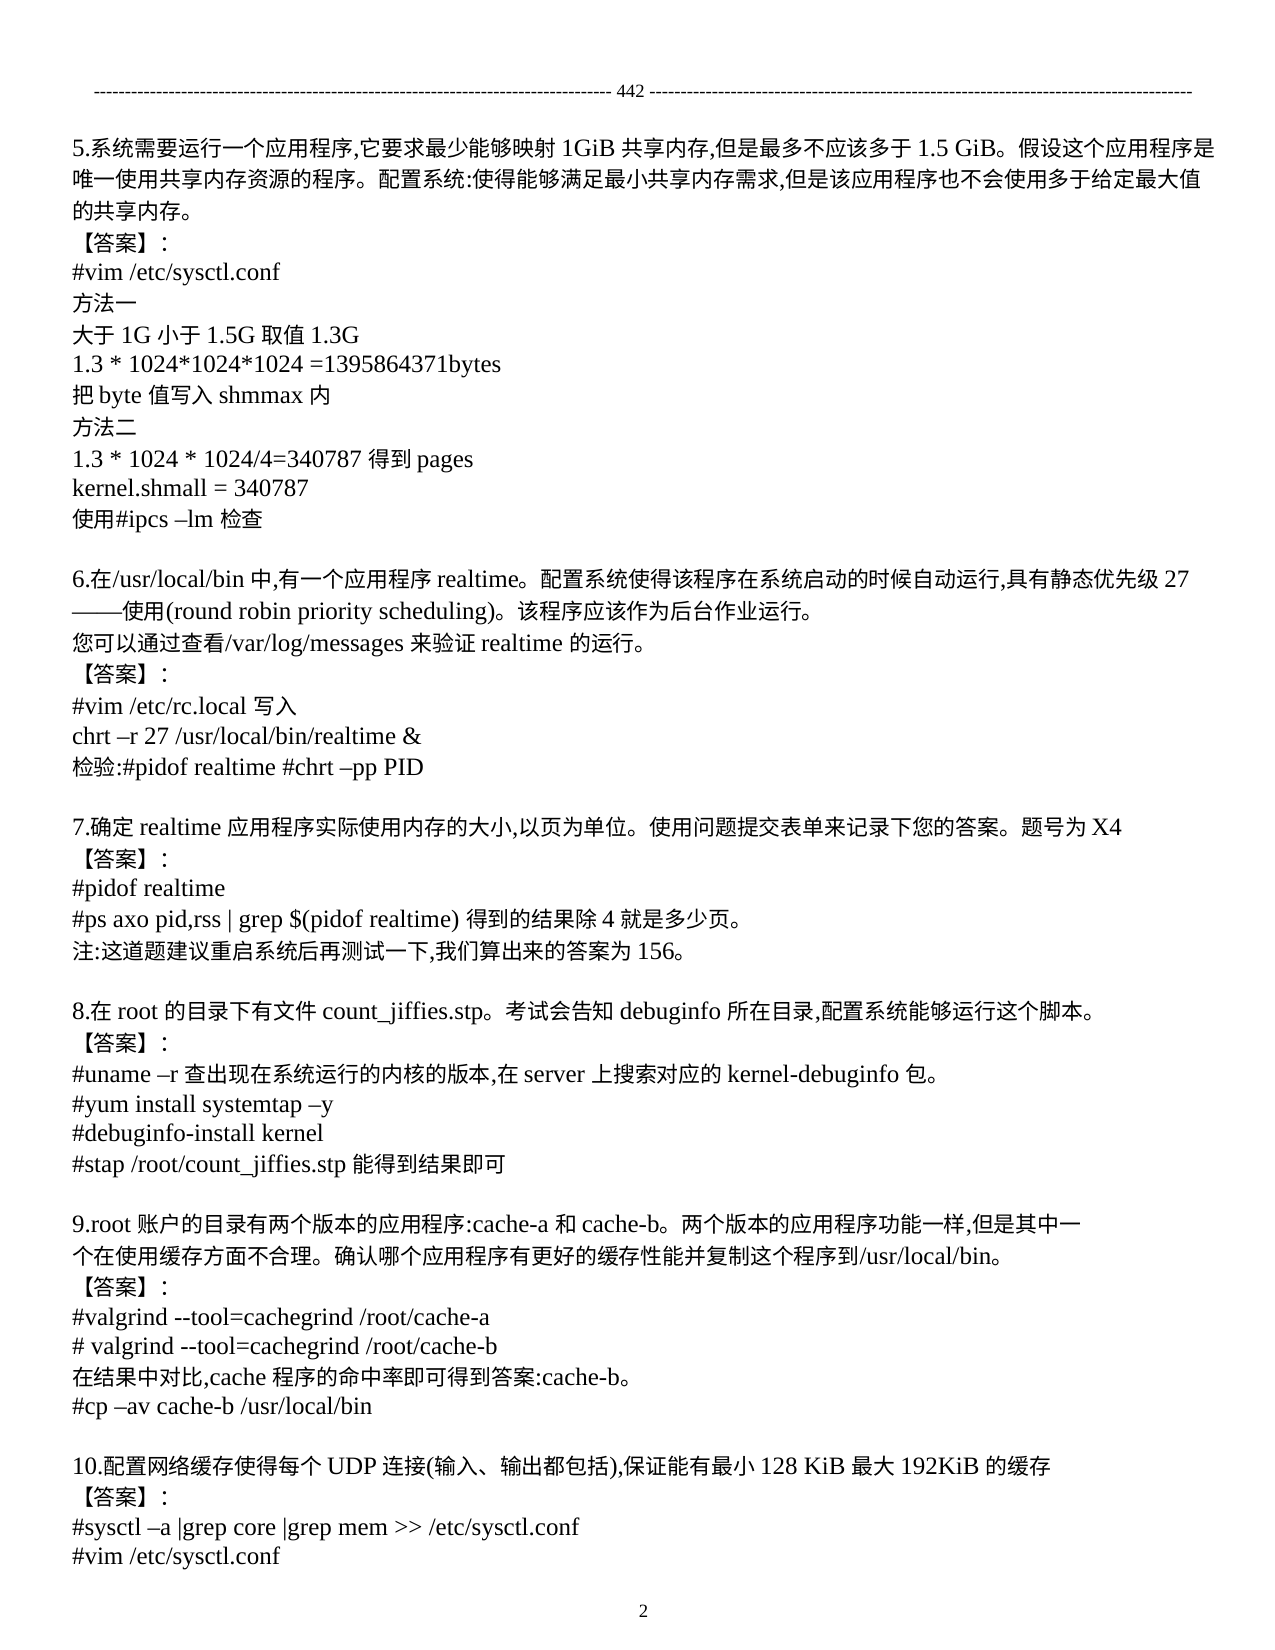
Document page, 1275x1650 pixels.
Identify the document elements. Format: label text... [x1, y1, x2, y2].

text #vim /etc/rc.local 写入 [72, 689, 1215, 721]
text 【答案】： [72, 1480, 1215, 1512]
text 10.配置网络缓存使得每个 UDP 连接(输入、输出都包括),保证能有最小 128 KiB 最大 192KiB 的缓存 [72, 1449, 1215, 1480]
text #debuginfo-install kernel [72, 1118, 1215, 1147]
text 把 byte 值写入 shmmax 内 [72, 378, 1215, 410]
text 在结果中对比,cache 程序的命中率即可得到答案:cache-b。 [72, 1359, 1215, 1391]
text 9.root 账户的目录有两个版本的应用程序:cache-a 和 cache-b。两个版本的应用程序功能一样,但是其中一 [72, 1207, 1215, 1239]
text 6.在/usr/local/bin 中,有一个应用程序 realtime。配置系统使得该程序在系统启动的时候自动运行,具有静态优先级 27——使用(round robin priority scheduling)。该程序应该作为后台作业运行。 [72, 562, 1215, 626]
text #yum install systemtap –y [72, 1089, 1215, 1118]
text #valgrind --tool=cachegrind /root/cache-a [72, 1302, 1215, 1331]
text # valgrind --tool=cachegrind /root/cache-b [72, 1331, 1215, 1359]
text 您可以通过查看/var/log/messages 来验证 realtime 的运行。 [72, 626, 1215, 657]
text 个在使用缓存方面不合理。确认哪个应用程序有更好的缓存性能并复制这个程序到/usr/local/bin。 [72, 1239, 1215, 1270]
text 【答案】： [72, 1026, 1215, 1057]
text 方法二 [72, 410, 1215, 442]
text 8.在 root 的目录下有文件 count_jiffies.stp。考试会告知 debuginfo 所在目录,配置系统能够运行这个脚本。 [72, 994, 1215, 1026]
text chrt –r 27 /usr/local/bin/realtime & [72, 721, 1215, 749]
text #cp –av cache-b /usr/local/bin [72, 1391, 1215, 1420]
text #vim /etc/sysctl.conf [72, 257, 1215, 286]
text #vim /etc/sysctl.conf [72, 1541, 1215, 1569]
text 【答案】： [72, 657, 1215, 689]
text 5.系统需要运行一个应用程序,它要求最少能够映射 1GiB 共享内存,但是最多不应该多于 1.5 GiB。假设这个应用程序是唯一使用共享内存资源的程序。配置系统:使得能够满足最小共享内存需求,但是该应用程序也不会使用多于给定最大值的共享内存。 [72, 131, 1215, 226]
text 使用#ipcs –lm 检查 [72, 502, 1215, 534]
text 【答案】： [72, 1270, 1215, 1302]
text 1.3 * 1024*1024*1024 =1395864371bytes [72, 349, 1215, 378]
text 检验:#pidof realtime #chrt –pp PID [72, 749, 1215, 781]
text #uname –r 查出现在系统运行的内核的版本,在 server 上搜索对应的 kernel-debuginfo 包。 [72, 1057, 1215, 1089]
text #sysctl –a |grep core |grep mem >> /etc/sysctl.conf [72, 1512, 1215, 1541]
text 1.3 * 1024 * 1024/4=340787 得到 pages [72, 442, 1215, 473]
text 大于 1G 小于 1.5G 取值 1.3G [72, 318, 1215, 349]
text 【答案】： [72, 842, 1215, 873]
text 7.确定 realtime 应用程序实际使用内存的大小,以页为单位。使用问题提交表单来记录下您的答案。题号为X4 [72, 810, 1215, 842]
text 方法一 [72, 286, 1215, 318]
text 注:这道题建议重启系统后再测试一下,我们算出来的答案为 156。 [72, 934, 1215, 965]
text kernel.shmall = 340787 [72, 473, 1215, 502]
text 【答案】： [72, 226, 1215, 257]
text #stap /root/count_jiffies.stp 能得到结果即可 [72, 1147, 1215, 1178]
text #ps axo pid,rss | grep $(pidof realtime) 得到的结果除 4 就是多少页。 [72, 902, 1215, 934]
text #pidof realtime [72, 873, 1215, 902]
